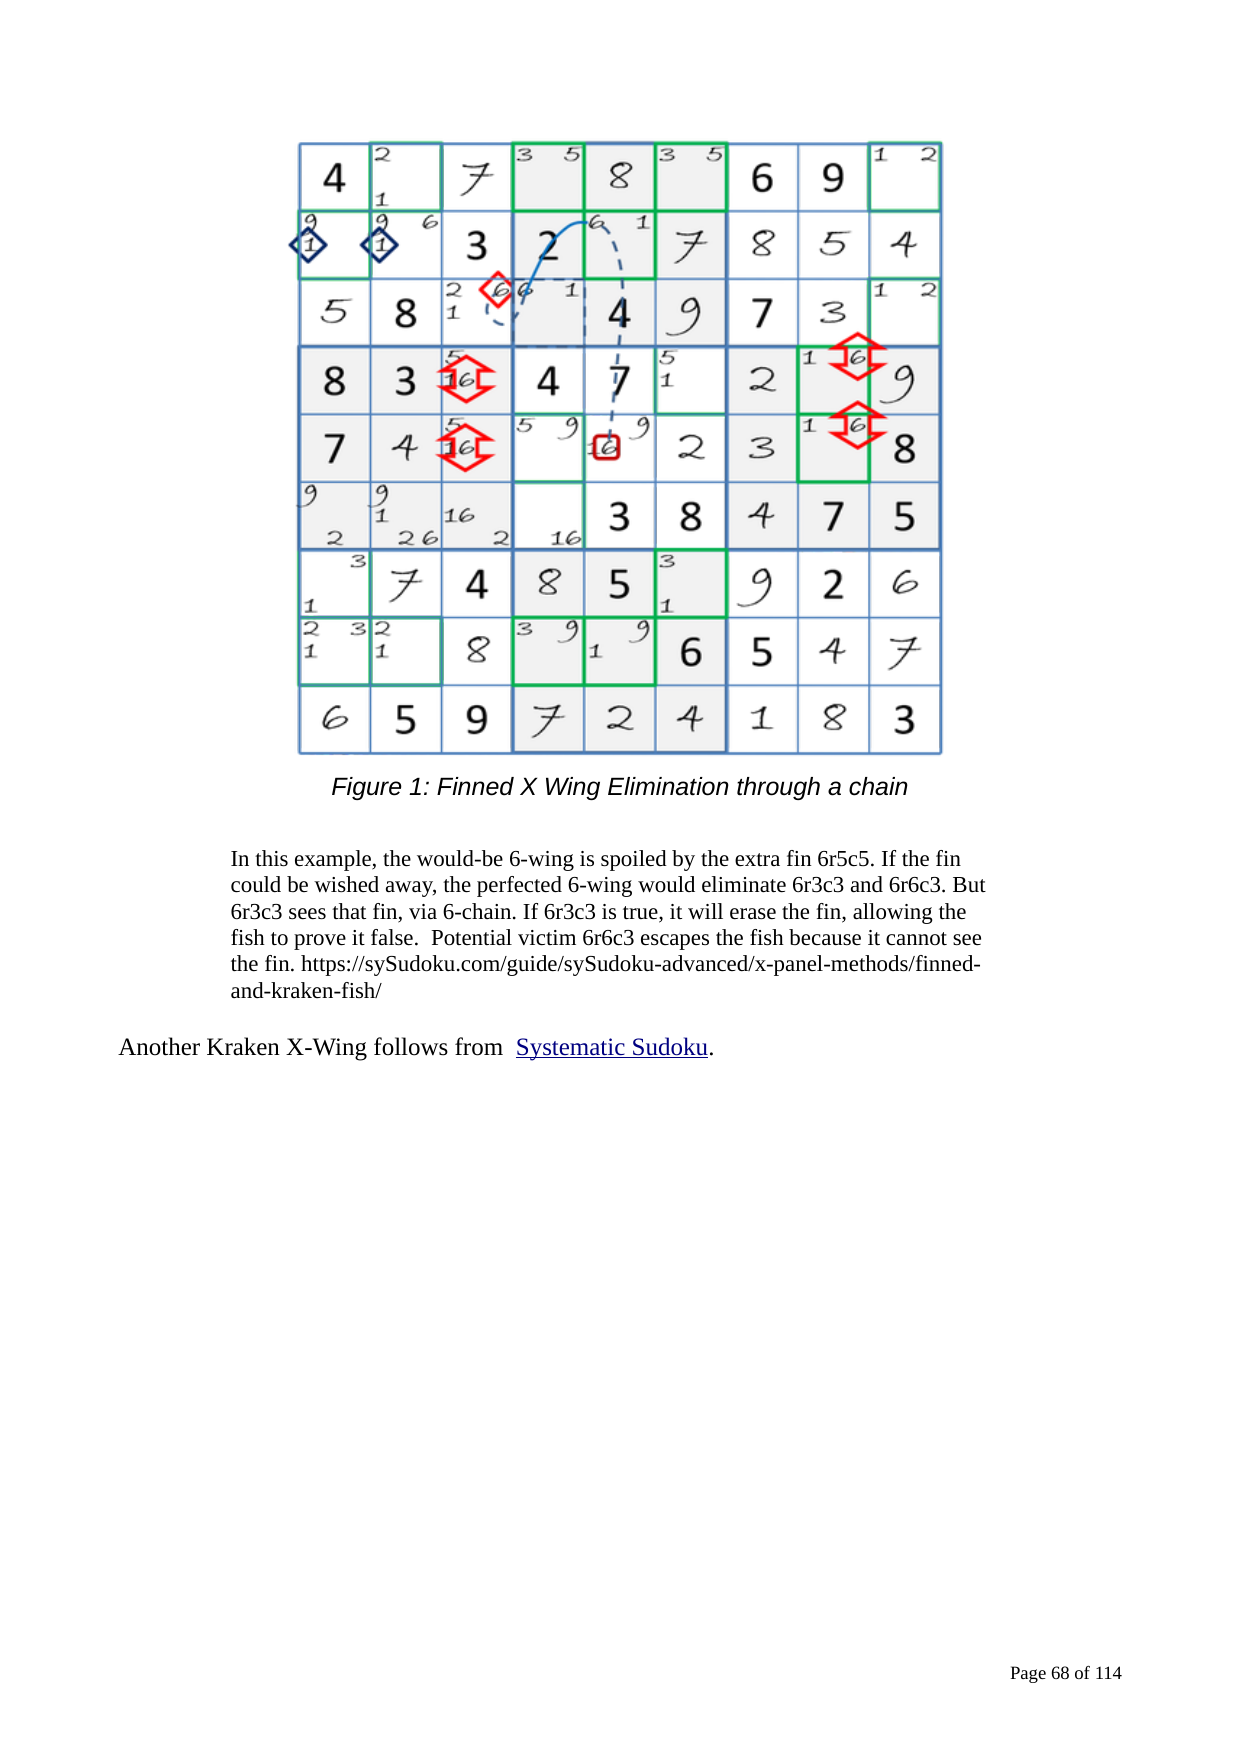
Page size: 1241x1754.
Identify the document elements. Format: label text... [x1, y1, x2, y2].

text In this example, the would-be 6-wing is spoiled by the extra fin 6r5c5. If the fin could be wished away, the perfected 6-wing would eliminate 6r3c3 and 6r6c3. But 6r3c3 sees that fin, via 6-chain. If 6r3c3 is true, it will erase the fin, allowing the fish to prove it false. Potential victim 6r6c3 escapes the fish because it cannot see the fin. https://sySudoku.com/guide/sySudoku-advanced/x-panel-methods/finned-and-kraken-fish/ [230, 845, 1004, 1003]
text Another Kraken X-Wing follows from Systematic Sudoku. [118, 1032, 1122, 1061]
text Figure 1: Finned X Wing Elimination through a chain [287, 773, 953, 801]
picture [287, 130, 954, 773]
